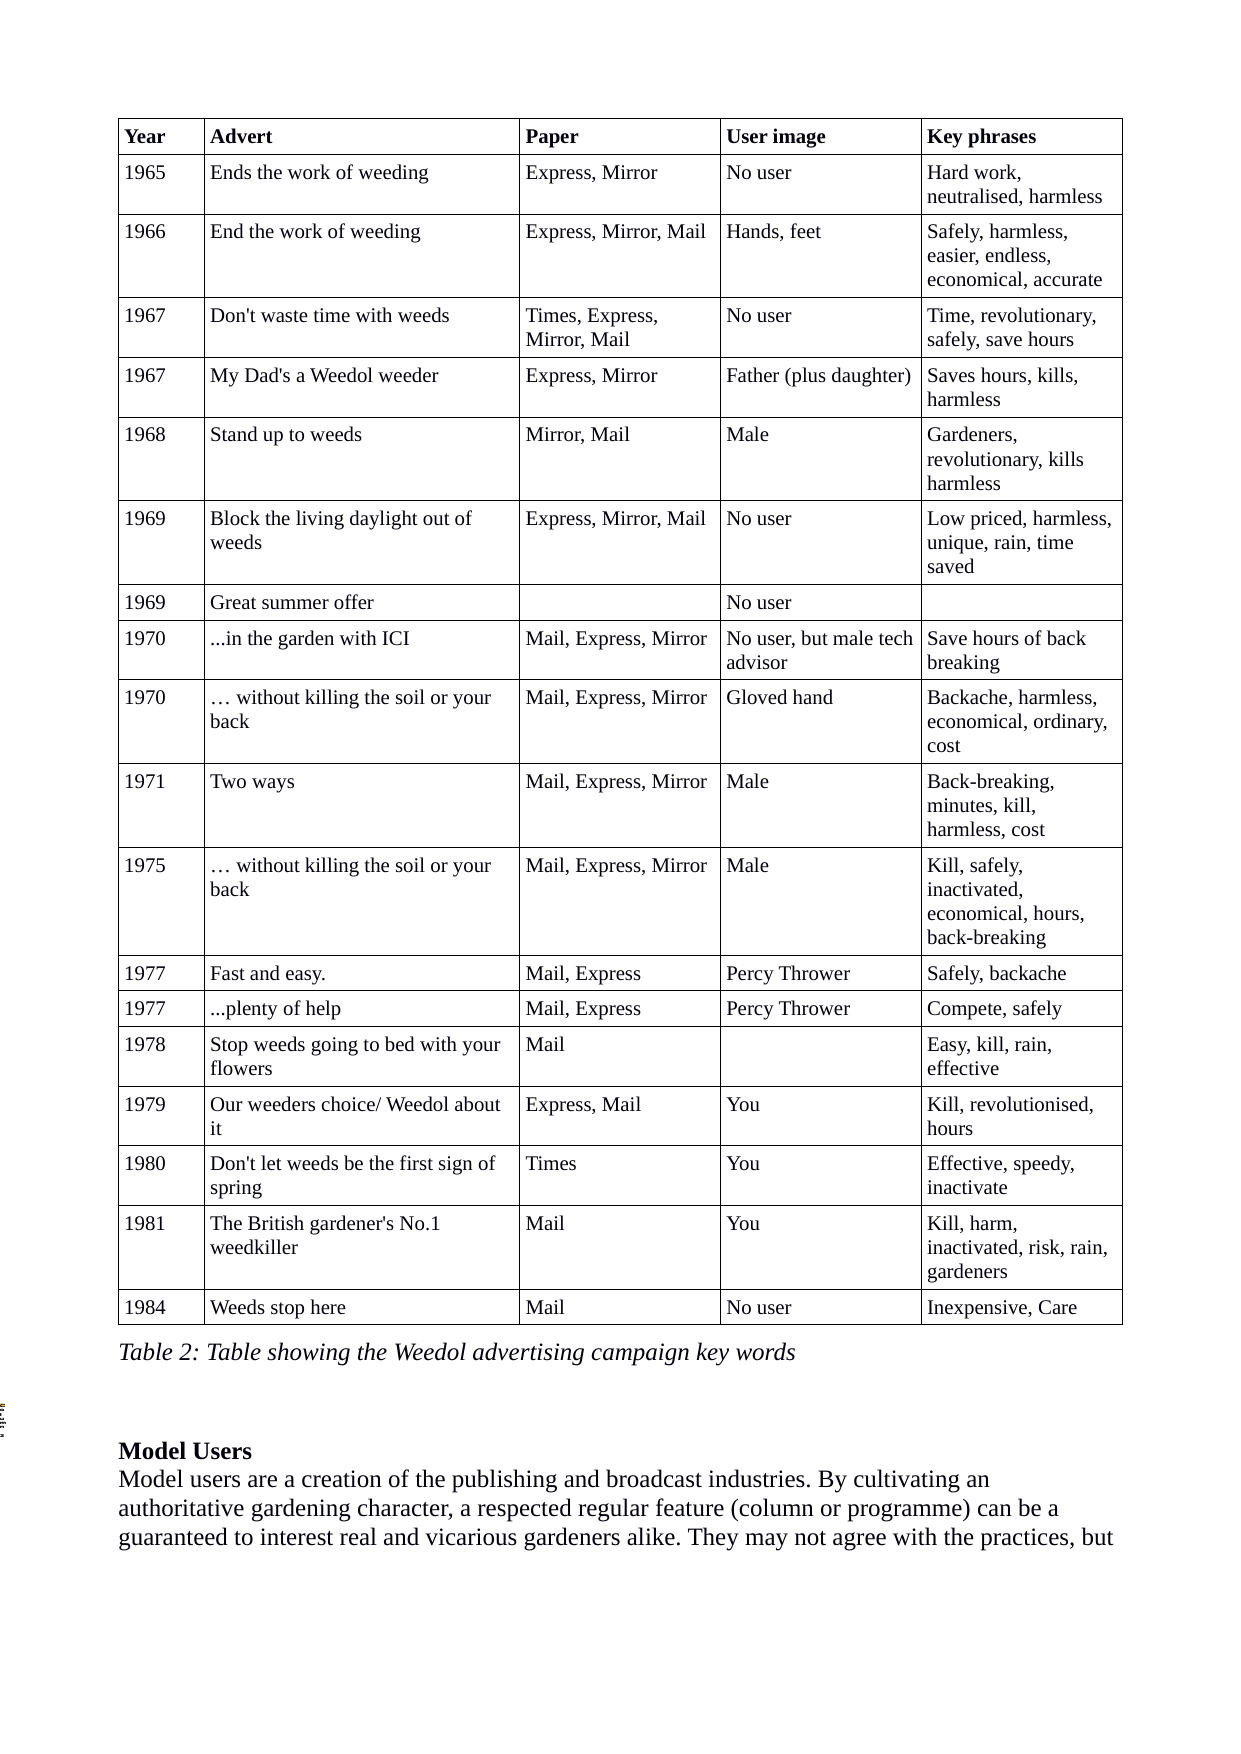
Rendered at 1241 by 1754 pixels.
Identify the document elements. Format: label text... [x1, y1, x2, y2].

table_cell ...in the garden with ICI [205, 621, 519, 679]
table_cell Saves hours, kills, harmless [922, 358, 1122, 417]
table_cell Backache, harmless, economical, ordinary, cost [922, 680, 1122, 763]
table_cell 1975 [119, 848, 204, 955]
table_cell 1967 [119, 358, 204, 417]
table_cell Mail, Express, Mirror [520, 848, 720, 955]
table_cell Effective, speedy, inactivate [922, 1146, 1122, 1205]
table_cell Mail, Express, Mirror [520, 764, 720, 847]
table_cell Time, revolutionary, safely, save hours [922, 298, 1122, 357]
table_cell Gardeners, revolutionary, kills harmless [922, 418, 1122, 500]
table_cell 1970 [119, 621, 204, 679]
table_cell Save hours of back breaking [922, 621, 1122, 679]
table_cell Times [520, 1146, 720, 1205]
text Table 2: Table showing the Weedol advertising campaign key words [118, 1337, 1122, 1366]
table_cell Express, Mirror [520, 155, 720, 213]
table_cell 1978 [119, 1027, 204, 1086]
table_cell Block the living daylight out of weeds [205, 501, 519, 584]
table_cell Mail, Express, Mirror [520, 621, 720, 679]
text Model Users [118, 1436, 1122, 1464]
table_cell [922, 585, 1122, 620]
table_cell 1980 [119, 1146, 204, 1205]
table_cell Express, Mail [520, 1087, 720, 1145]
table_cell Mail [520, 1206, 720, 1289]
table_cell … without killing the soil or your back [205, 680, 519, 763]
table_cell Mail [520, 1027, 720, 1086]
table_cell Stand up to weeds [205, 418, 519, 500]
table_header Year [119, 119, 204, 154]
table_cell Express, Mirror, Mail [520, 501, 720, 584]
table_cell … without killing the soil or your back [205, 848, 519, 955]
table_cell 1969 [119, 501, 204, 584]
table_cell Our weeders choice/ Weedol about it [205, 1087, 519, 1145]
table_cell Percy Thrower [721, 991, 921, 1026]
table_cell Ends the work of weeding [205, 155, 519, 213]
table_cell Kill, revolutionised, hours [922, 1087, 1122, 1145]
table_cell You [721, 1087, 921, 1145]
table_cell Don't waste time with weeds [205, 298, 519, 357]
table_cell Mail, Express [520, 956, 720, 990]
table_cell Stop weeds going to bed with your flowers [205, 1027, 519, 1086]
table_cell Compete, safely [922, 991, 1122, 1026]
table_cell Mirror, Mail [520, 418, 720, 500]
table_cell Easy, kill, rain, effective [922, 1027, 1122, 1086]
table_cell You [721, 1146, 921, 1205]
table_cell ...plenty of help [205, 991, 519, 1026]
table_cell Express, Mirror, Mail [520, 215, 720, 297]
table_cell Weeds stop here [205, 1290, 519, 1324]
table_cell Express, Mirror [520, 358, 720, 417]
table_header Advert [205, 119, 519, 154]
table_cell [520, 585, 720, 620]
table_cell The British gardener's No.1 weedkiller [205, 1206, 519, 1289]
table_cell My Dad's a Weedol weeder [205, 358, 519, 417]
table_cell Percy Thrower [721, 956, 921, 990]
table_cell No user [721, 585, 921, 620]
table_cell 1969 [119, 585, 204, 620]
table_cell End the work of weeding [205, 215, 519, 297]
table_cell No user, but male tech advisor [721, 621, 921, 679]
table_cell No user [721, 1290, 921, 1324]
table_cell Male [721, 848, 921, 955]
table_cell 1968 [119, 418, 204, 500]
table_cell Mail [520, 1290, 720, 1324]
table_cell 1984 [119, 1290, 204, 1324]
table_cell Fast and easy. [205, 956, 519, 990]
text Model users are a creation of the publishing and broadcast industries. By cultivating an authoritative gardening character, a respected regular feature (column or programme) can be a guaranteed to interest real and vicarious gardeners alike. They may not agree with the practices, but [118, 1464, 1122, 1551]
table_cell 1981 [119, 1206, 204, 1289]
table_header Paper [520, 119, 720, 154]
table_cell No user [721, 298, 921, 357]
table_cell Mail, Express, Mirror [520, 680, 720, 763]
table_header User image [721, 119, 921, 154]
table_cell 1967 [119, 298, 204, 357]
table_cell Great summer offer [205, 585, 519, 620]
table_cell 1966 [119, 215, 204, 297]
table_cell No user [721, 155, 921, 213]
table_cell Hands, feet [721, 215, 921, 297]
table_cell 1970 [119, 680, 204, 763]
table_cell Male [721, 418, 921, 500]
table_cell Father (plus daughter) [721, 358, 921, 417]
table_cell Kill, safely, inactivated, economical, hours, back-breaking [922, 848, 1122, 955]
table_cell Don't let weeds be the first sign of spring [205, 1146, 519, 1205]
table_cell Gloved hand [721, 680, 921, 763]
table_cell 1977 [119, 956, 204, 990]
table_cell 1965 [119, 155, 204, 213]
table_cell 1977 [119, 991, 204, 1026]
table_cell Low priced, harmless, unique, rain, time saved [922, 501, 1122, 584]
table_header Key phrases [922, 119, 1122, 154]
table_cell Inexpensive, Care [922, 1290, 1122, 1324]
table_cell 1979 [119, 1087, 204, 1145]
table_cell Times, Express, Mirror, Mail [520, 298, 720, 357]
table_cell You [721, 1206, 921, 1289]
table_cell Male [721, 764, 921, 847]
table_cell [721, 1027, 921, 1086]
table_cell Mail, Express [520, 991, 720, 1026]
table_cell Safely, backache [922, 956, 1122, 990]
table_cell No user [721, 501, 921, 584]
table_cell Back-breaking, minutes, kill, harmless, cost [922, 764, 1122, 847]
table_cell Safely, harmless, easier, endless, economical, accurate [922, 215, 1122, 297]
table_cell Hard work, neutralised, harmless [922, 155, 1122, 213]
table_cell 1971 [119, 764, 204, 847]
table_cell Two ways [205, 764, 519, 847]
table_cell Kill, harm, inactivated, risk, rain, gardeners [922, 1206, 1122, 1289]
